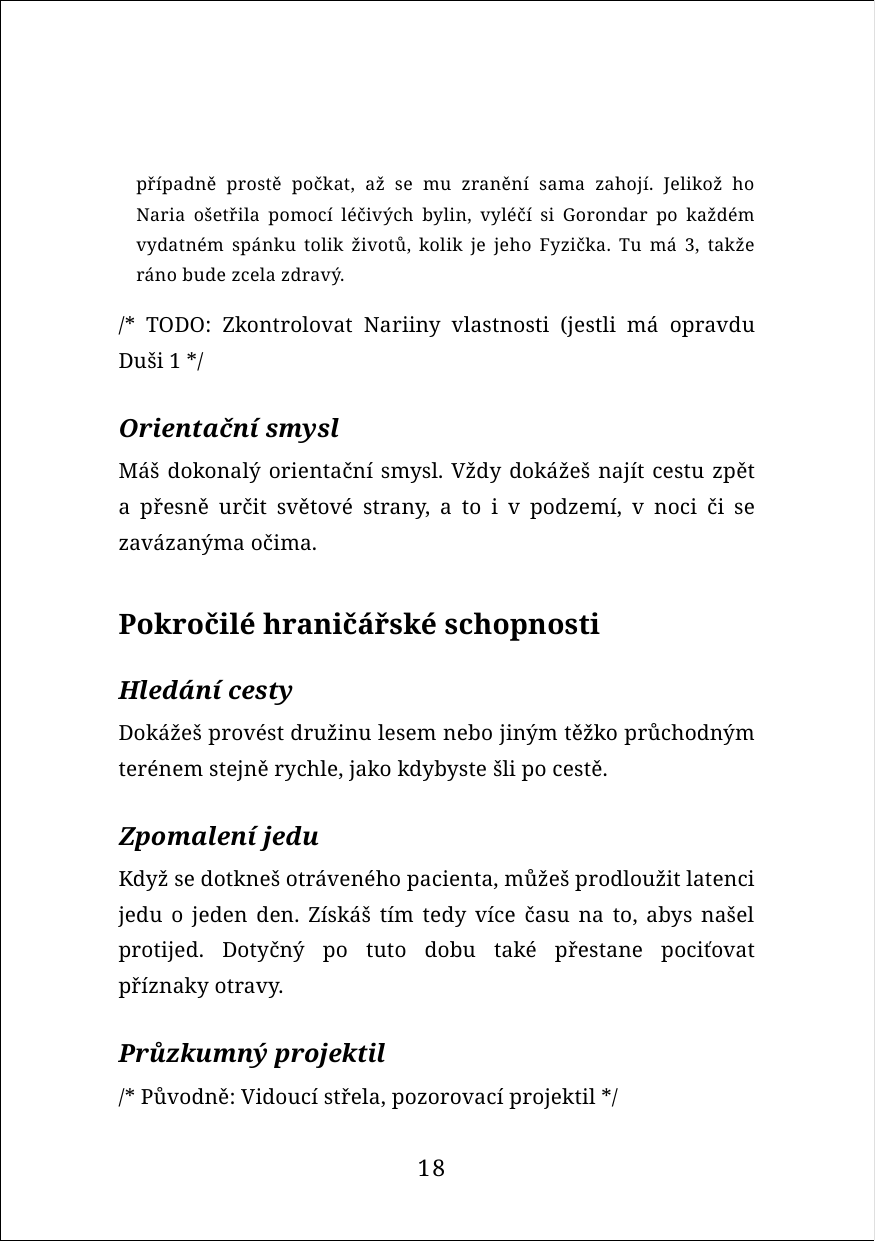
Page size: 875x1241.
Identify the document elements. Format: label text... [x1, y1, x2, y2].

subtitle Pokročilé hraničářské schopnosti [118, 604, 756, 643]
subtitle Průzkumný projektil [118, 1036, 756, 1070]
subtitle Zpomalení jedu [118, 819, 756, 853]
text případně prostě počkat, až se mu zranění sama zahojí. Jelikož ho Naria ošetřila pomocí léčivých bylin, vyléčí si Gorondar po každém vydatném spánku tolik životů, kolik je jeho Fyzička. Tu má 3, takže ráno bude zcela zdravý. [136, 172, 756, 287]
text Když se dotkneš otráveného pacienta, můžeš prodloužit latenci jedu o jeden den. Získáš tím tedy více času na to, abys našel protijed. Dotyčný po tuto dobu také přestane pociťovat příznaky otravy. [118, 864, 756, 999]
subtitle Hledání cesty [118, 672, 756, 706]
text Máš dokonalý orientační smysl. Vždy dokážeš najít cestu zpět a přesně určit světové strany, a to i v podzemí, v noci či se zavázanýma očima. [118, 457, 756, 556]
text /* Původně: Vidoucí střela, pozorovací projektil */ [118, 1082, 756, 1110]
text Dokážeš provést družinu lesem nebo jiným těžko průchodným terénem stejně rychle, jako kdybyste šli po cestě. [118, 718, 756, 782]
subtitle Orientační smysl [118, 411, 756, 445]
text /* TODO: Zkontrolovat Nariiny vlastnosti (jestli má opravdu Duši 1 */ [118, 310, 756, 374]
